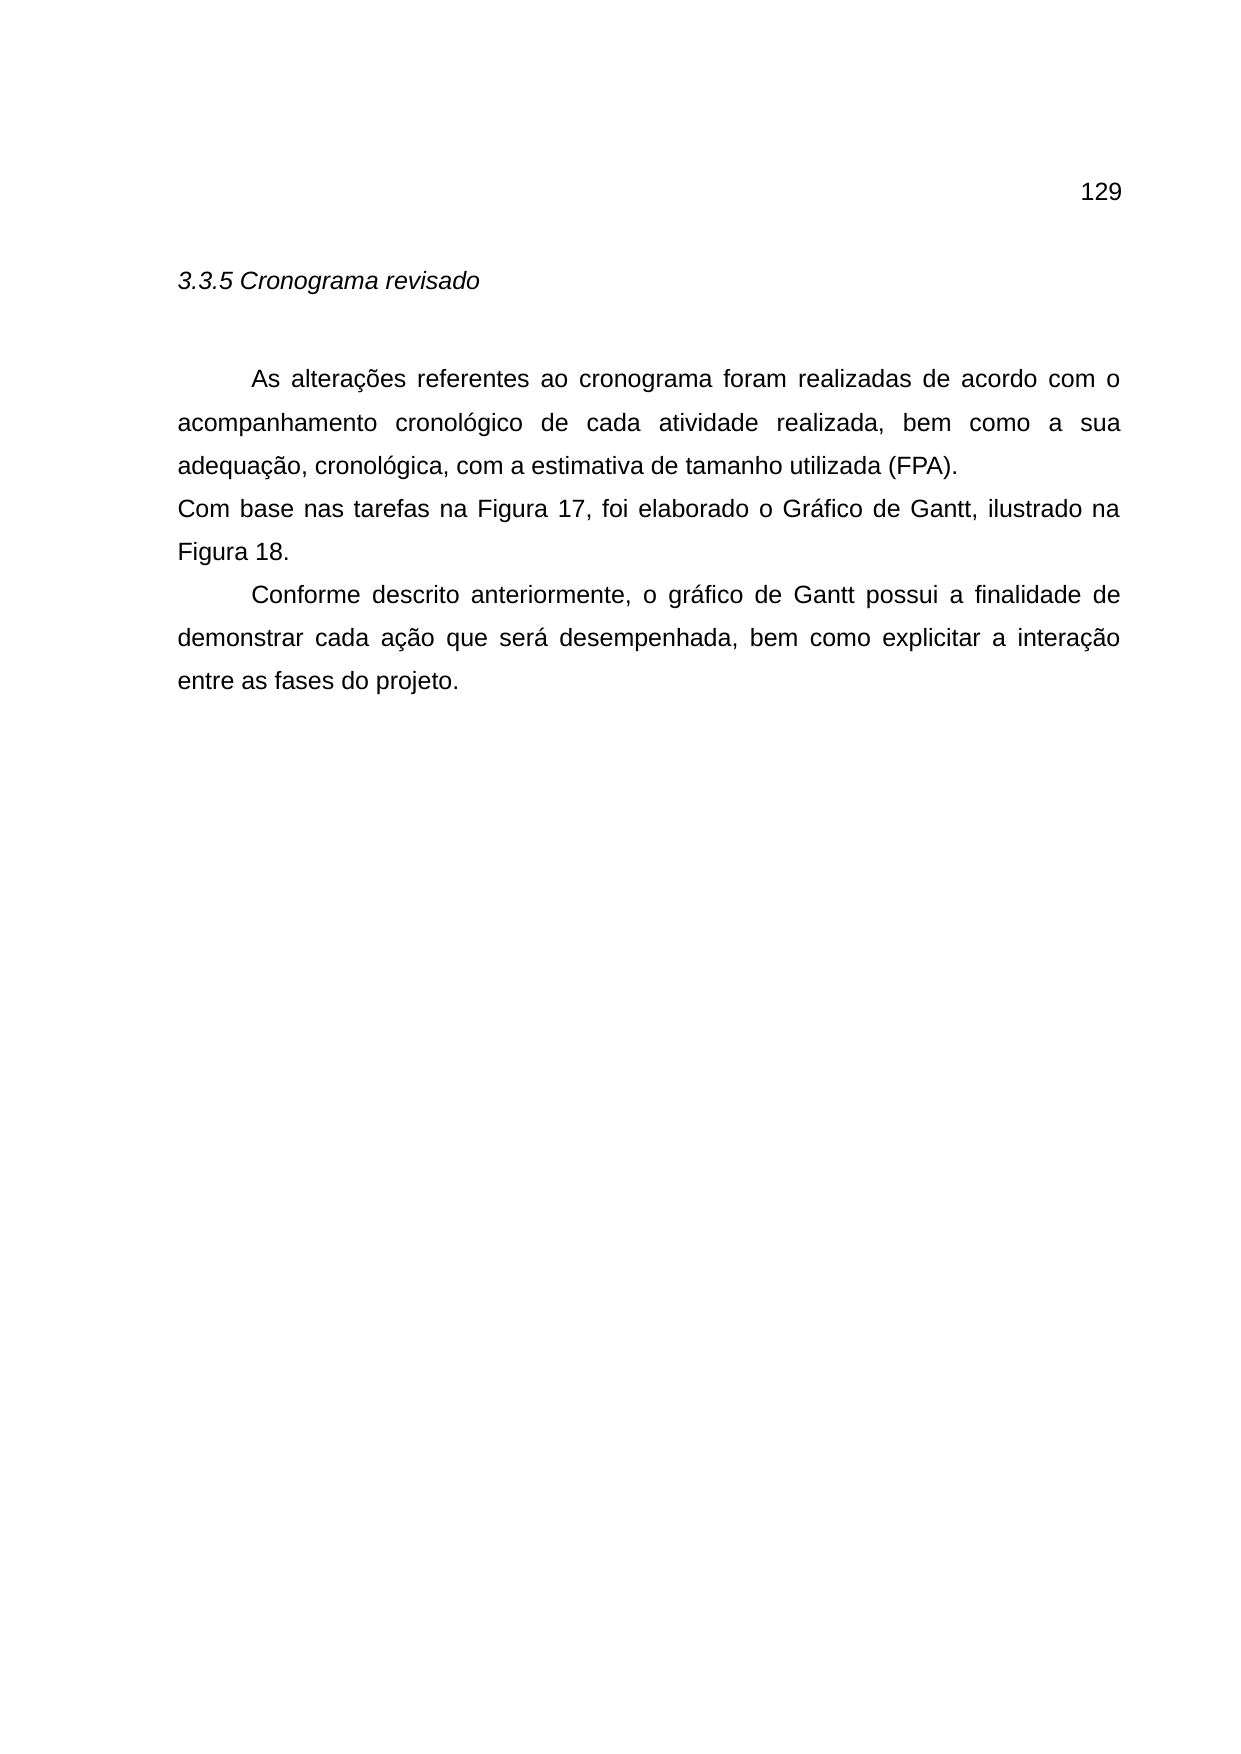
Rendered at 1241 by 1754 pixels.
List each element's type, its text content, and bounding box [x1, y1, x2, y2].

text As alterações referentes ao cronograma foram realizadas de acordo com o acompanhamento cronológico de cada atividade realizada, bem como a sua adequação, cronológica, com a estimativa de tamanho utilizada (FPA). [177, 364, 1122, 479]
text Conforme descrito anteriormente, o gráfico de Gantt possui a finalidade de demonstrar cada ação que será desempenhada, bem como explicitar a interação entre as fases do projeto. [177, 580, 1122, 695]
subtitle 3.3.5 Cronograma revisado [177, 266, 1122, 294]
text Com base nas tarefas na Figura 17, foi elaborado o Gráfico de Gantt, ilustrado na Figura 18. [177, 494, 1122, 566]
